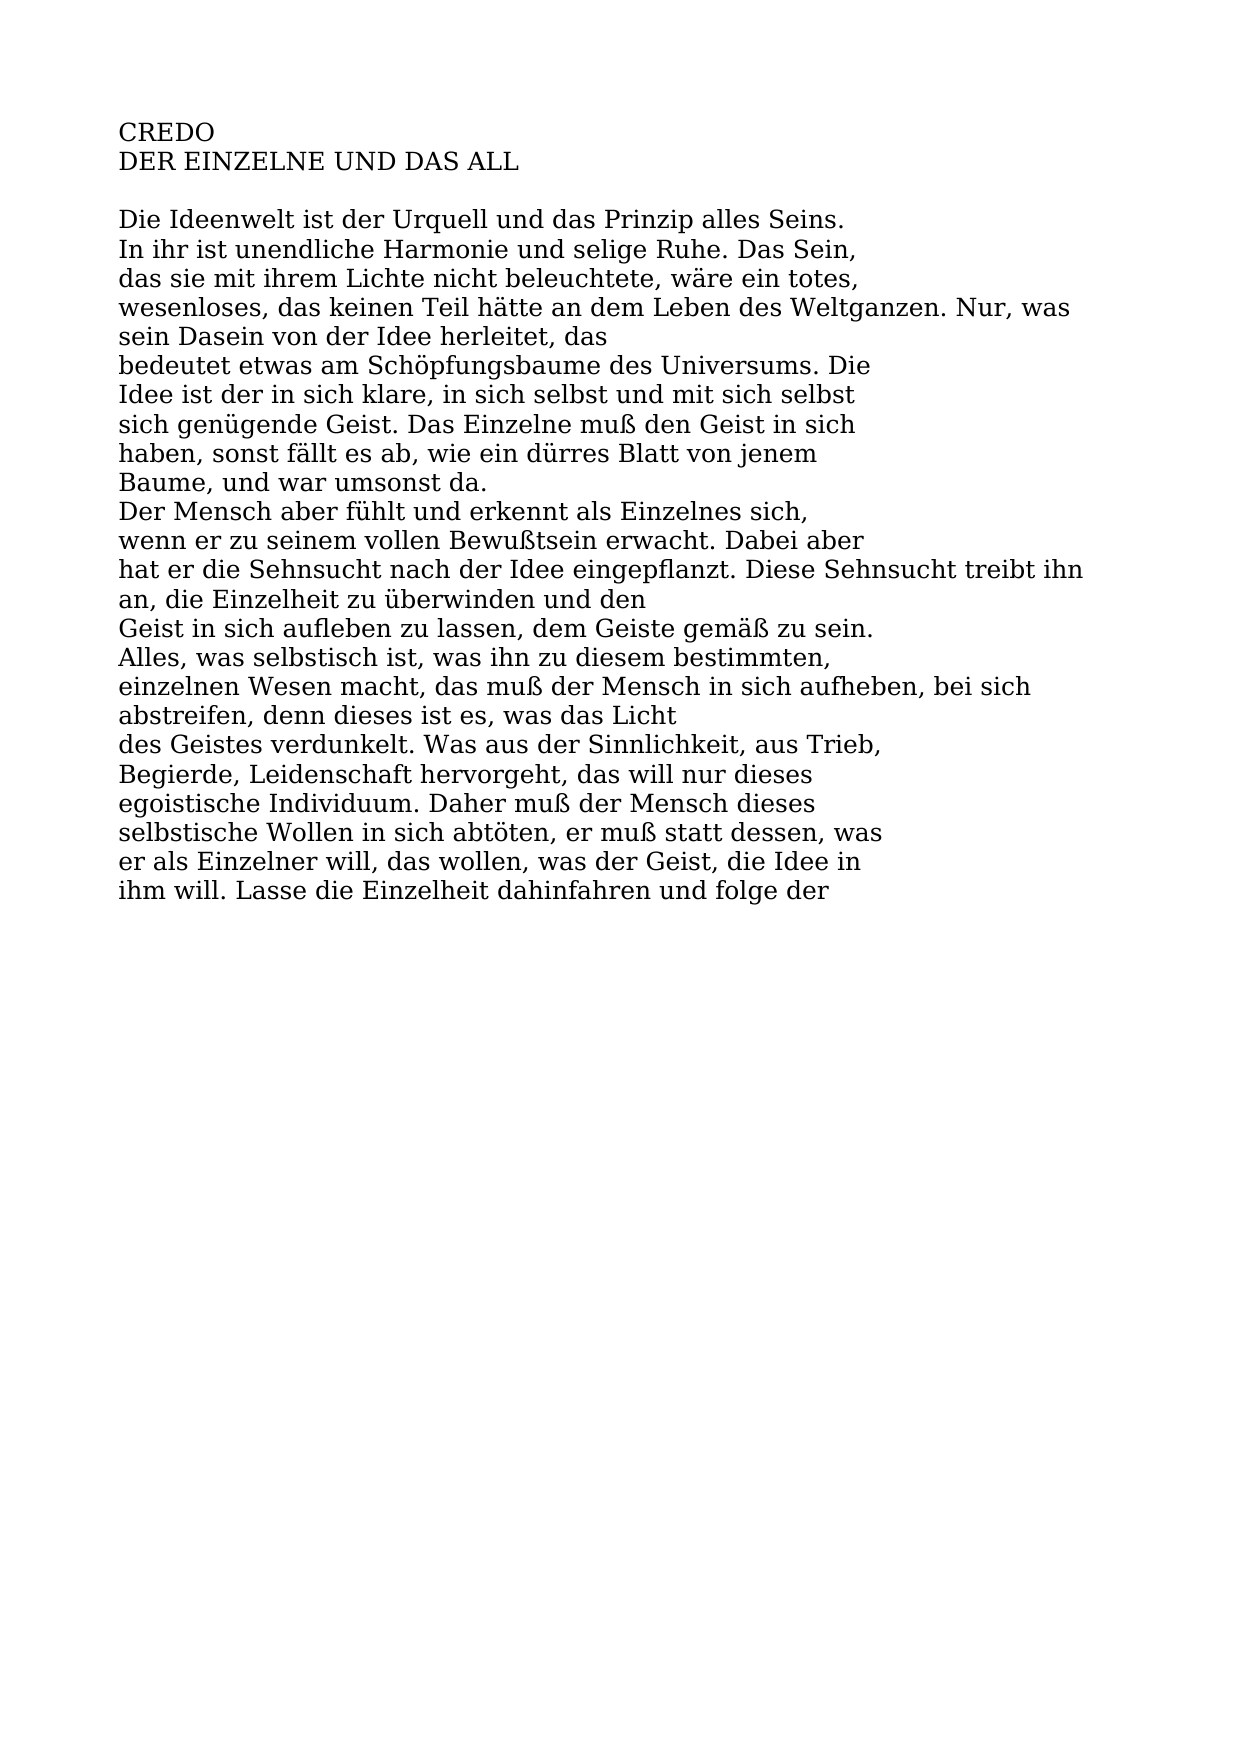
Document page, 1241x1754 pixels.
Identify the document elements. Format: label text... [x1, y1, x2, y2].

text Die Ideenwelt ist der Urquell und das Prinzip alles Seins. [118, 206, 1122, 235]
text wesenloses, das keinen Teil hätte an dem Leben des Weltganzen. Nur, was sein Dasein von der Idee herleitet, das [118, 293, 1122, 351]
text Geist in sich aufleben zu lassen, dem Geiste gemäß zu sein. [118, 614, 1122, 643]
text DER EINZELNE UND DAS ALL [118, 147, 1122, 176]
text bedeutet etwas am Schöpfungsbaume des Universums. Die [118, 351, 1122, 381]
text selbstische Wollen in sich abtöten, er muß statt dessen, was [118, 818, 1122, 847]
text das sie mit ihrem Lichte nicht beleuchtete, wäre ein totes, [118, 264, 1122, 293]
text ihm will. Lasse die Einzelheit dahinfahren und folge der [118, 876, 1122, 906]
text sich genügende Geist. Das Einzelne muß den Geist in sich [118, 410, 1122, 439]
text Der Mensch aber fühlt und erkennt als Einzelnes sich, [118, 497, 1122, 526]
text Begierde, Leidenschaft hervorgeht, das will nur dieses [118, 760, 1122, 789]
text er als Einzelner will, das wollen, was der Geist, die Idee in [118, 847, 1122, 876]
text In ihr ist unendliche Harmonie und selige Ruhe. Das Sein, [118, 235, 1122, 264]
text des Geistes verdunkelt. Was aus der Sinnlichkeit, aus Trieb, [118, 731, 1122, 760]
text egoistische Individuum. Daher muß der Mensch dieses [118, 789, 1122, 818]
text einzelnen Wesen macht, das muß der Mensch in sich aufheben, bei sich abstreifen, denn dieses ist es, was das Licht [118, 672, 1122, 731]
text hat er die Sehnsucht nach der Idee eingepflanzt. Diese Sehnsucht treibt ihn an, die Einzelheit zu überwinden und den [118, 556, 1122, 614]
text Alles, was selbstisch ist, was ihn zu diesem bestimmten, [118, 643, 1122, 672]
text Baume, und war umsonst da. [118, 468, 1122, 497]
text wenn er zu seinem vollen Bewußtsein erwacht. Dabei aber [118, 526, 1122, 556]
text Idee ist der in sich klare, in sich selbst und mit sich selbst [118, 381, 1122, 410]
text haben, sonst fällt es ab, wie ein dürres Blatt von jenem [118, 439, 1122, 468]
text CREDO [118, 118, 1122, 147]
